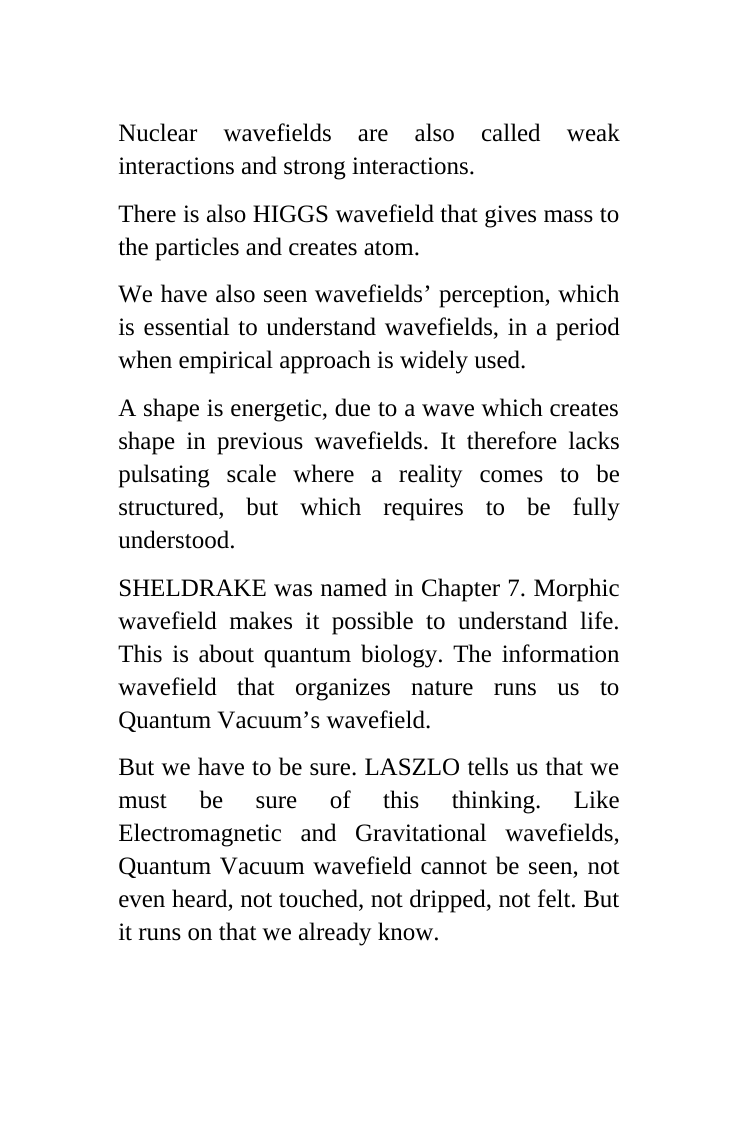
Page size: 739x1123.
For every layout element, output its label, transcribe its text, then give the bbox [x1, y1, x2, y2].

text A shape is energetic, due to a wave which creates shape in previous wavefields. It therefore lacks pulsating scale where a reality comes to be structured, but which requires to be fully understood. [118, 393, 620, 554]
text There is also HIGGS wavefield that gives mass to the particles and creates atom. [118, 199, 620, 261]
text Nuclear wavefields are also called weak interactions and strong interactions. [118, 118, 620, 180]
text We have also seen wavefields’ perception, which is essential to understand wavefields, in a period when empirical approach is widely used. [118, 279, 620, 374]
text SHELDRAKE was named in Chapter 7. Morphic wavefield makes it possible to understand life. This is about quantum biology. The information wavefield that organizes nature runs us to Quantum Vacuum’s wavefield. [118, 573, 620, 733]
text But we have to be sure. LASZLO tells us that we must be sure of this thinking. Like Electromagnetic and Gravitational wavefields, Quantum Vacuum wavefield cannot be seen, not even heard, not touched, not dripped, not felt. But it runs on that we already know. [118, 752, 620, 946]
